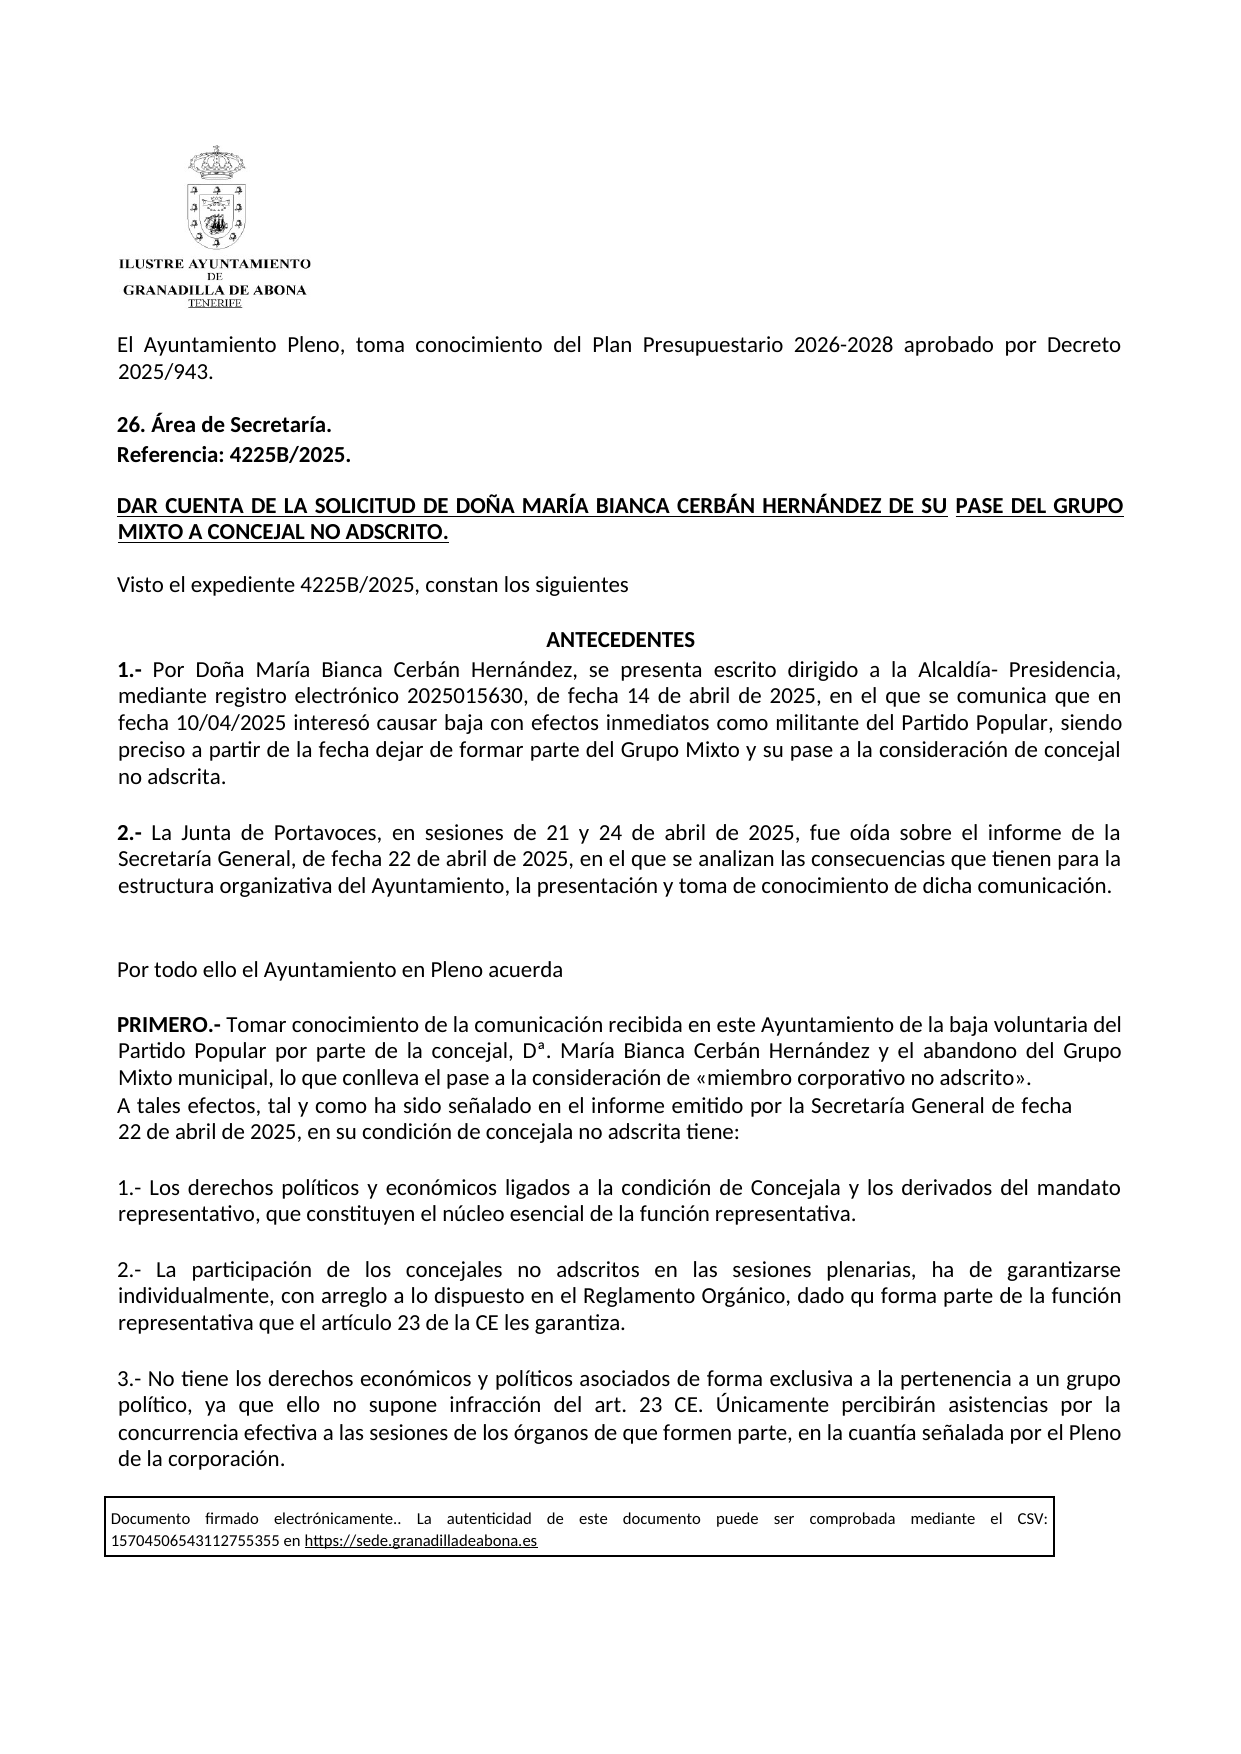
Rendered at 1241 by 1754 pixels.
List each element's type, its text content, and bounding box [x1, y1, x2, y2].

text PRIMERO.- Tomar conocimiento de la comunicación recibida en este Ayuntamiento de la baja voluntaria del Partido Popular por parte de la concejal, Dª. María Bianca Cerbán Hernández y el abandono del Grupo Mixto municipal, lo que conlleva el pase a la consideración de «miembro corporativo no adscrito». [117, 1011, 1124, 1092]
text Referencia: 4225B/2025. [117, 440, 1124, 468]
text Por todo ello el Ayuntamiento en Pleno acuerda [117, 956, 1124, 983]
text El Ayuntamiento Pleno, toma conocimiento del Plan Presupuestario 2026-2028 aprobado por Decreto 2025/943. [117, 331, 1124, 385]
text 3.- No tiene los derechos económicos y políticos asociados de forma exclusiva a la pertenencia a un grupo político, ya que ello no supone infracción del art. 23 CE. Únicamente percibirán asistencias por la concurrencia efectiva a las sesiones de los órganos de que formen parte, en la cuantía señalada por el Pleno de la corporación. [117, 1365, 1124, 1473]
text 26. Área de Secretaría. [117, 410, 1124, 438]
text A tales efectos, tal y como ha sido señalado en el informe emitido por la Secretaría General de fecha 22 de abril de 2025, en su condición de concejala no adscrita tiene: [117, 1092, 1073, 1145]
text 2.- La Junta de Portavoces, en sesiones de 21 y 24 de abril de 2025, fue oída sobre el informe de la Secretaría General, de fecha 22 de abril de 2025, en el que se analizan las consecuencias que tienen para la estructura organizativa del Ayuntamiento, la presentación y toma de conocimiento de dicha comunicación. [117, 818, 1124, 899]
text 1.- Los derechos políticos y económicos ligados a la condición de Concejala y los derivados del mandato representativo, que constituyen el núcleo esencial de la función representativa. [117, 1174, 1124, 1227]
text Visto el expediente 4225B/2025, constan los siguientes [117, 571, 1124, 598]
text 2.- La participación de los concejales no adscritos en las sesiones plenarias, ha de garantizarse individualmente, con arreglo a lo dispuesto en el Reglamento Orgánico, dado qu forma parte de la función representativa que el artículo 23 de la CE les garantiza. [117, 1256, 1124, 1337]
text DAR CUENTA DE LA SOLICITUD DE DOÑA MARÍA BIANCA CERBÁN HERNÁNDEZ DE SU PASE DEL GRUPO MIXTO A CONCEJAL NO ADSCRITO. [117, 493, 1124, 545]
text 1.- Por Doña María Bianca Cerbán Hernández, se presenta escrito dirigido a la Alcaldía- Presidencia, mediante registro electrónico 2025015630, de fecha 14 de abril de 2025, en el que se comunica que en fecha 10/04/2025 interesó causar baja con efectos inmediatos como militante del Partido Popular, siendo preciso a partir de la fecha dejar de formar parte del Grupo Mixto y su pase a la consideración de concejal no adscrita. [117, 656, 1124, 790]
subtitle ANTECEDENTES [114, 626, 1127, 654]
